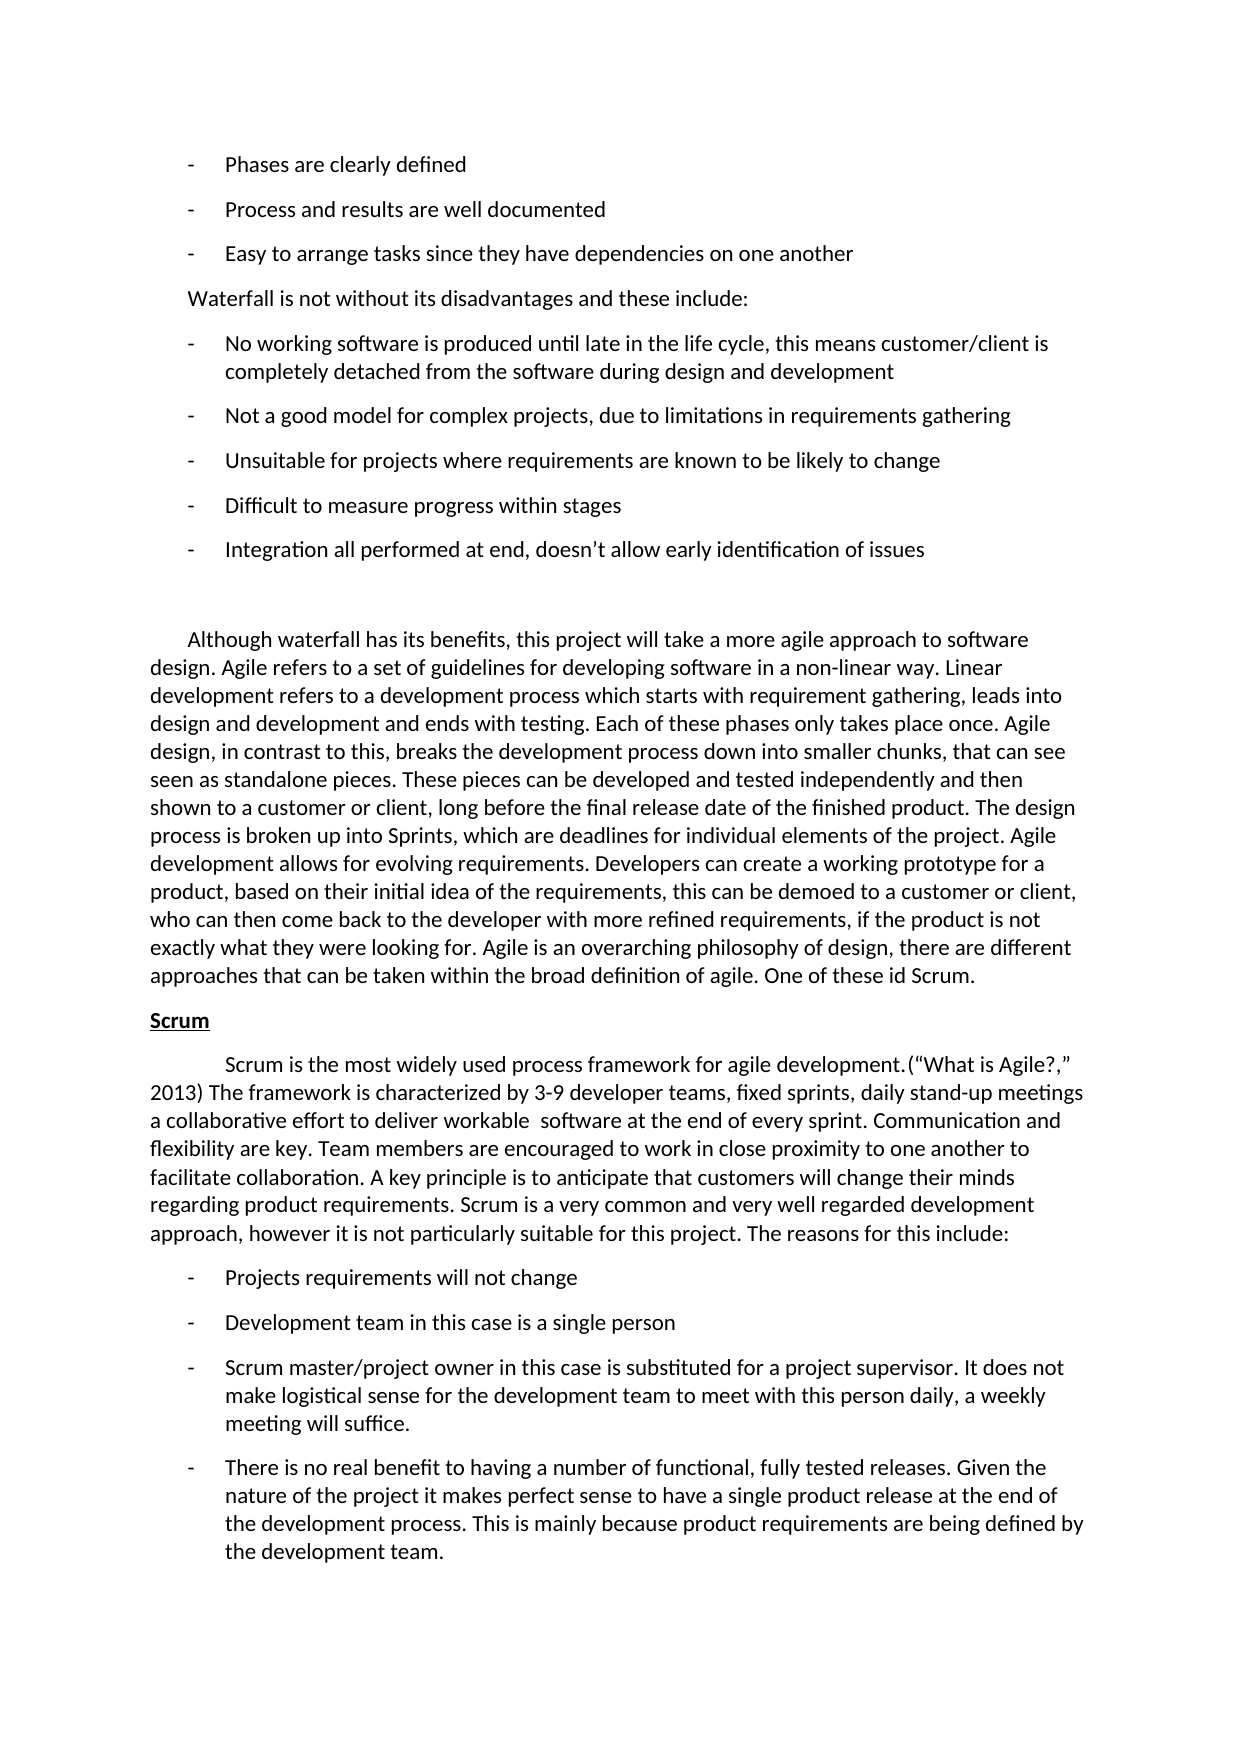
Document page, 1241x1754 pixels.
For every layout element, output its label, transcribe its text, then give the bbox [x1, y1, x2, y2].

list Phases are clearly defined [187, 150, 1090, 178]
list Process and results are well documented [187, 195, 1090, 223]
list Development team in this case is a single person [187, 1308, 1090, 1336]
list No working software is produced until late in the life cycle, this means customer/client is completely detached from the software during design and development [187, 329, 1090, 385]
text Although waterfall has its benefits, this project will take a more agile approach to software design. Agile refers to a set of guidelines for developing software in a non-linear way. Linear development refers to a development process which starts with requirement gathering, leads into design and development and ends with testing. Each of these phases only takes place once. Agile design, in contrast to this, breaks the development process down into smaller chunks, that can see seen as standalone pieces. These pieces can be developed and tested independently and then shown to a customer or client, long before the final release date of the finished product. The design process is broken up into Sprints, which are deadlines for individual elements of the project. Agile development allows for evolving requirements. Developers can create a working prototype for a product, based on their initial idea of the requirements, this can be demoed to a customer or client, who can then come back to the developer with more refined requirements, if the product is not exactly what they were looking for. Agile is an overarching philosophy of design, there are different approaches that can be taken within the broad definition of agile. One of these id Scrum. [150, 625, 1090, 989]
list Difficult to measure progress within stages [187, 491, 1090, 519]
text Scrum [150, 1006, 1090, 1034]
list Scrum master/project owner in this case is substituted for a project supervisor. It does not make logistical sense for the development team to meet with this person daily, a weekly meeting will suffice. [187, 1353, 1090, 1437]
list Easy to arrange tasks since they have dependencies on one another [187, 239, 1090, 267]
list There is no real benefit to having a number of functional, fully tested releases. Given the nature of the project it makes perfect sense to have a single product release at the end of the development process. This is mainly because product requirements are being defined by the development team. [187, 1453, 1090, 1566]
list Unsuitable for projects where requirements are known to be likely to change [187, 446, 1090, 474]
text Scrum is the most widely used process framework for agile development.(“What is Agile?,” 2013) The framework is characterized by 3-9 developer teams, fixed sprints, daily stand-up meetings a collaborative effort to deliver workable software at the end of every sprint. Communication and flexibility are key. Team members are encouraged to work in close proximity to one another to facilitate collaboration. A key principle is to anticipate that customers will change their minds regarding product requirements. Scrum is a very common and very well regarded development approach, however it is not particularly suitable for this project. The reasons for this include: [150, 1051, 1090, 1247]
text Waterfall is not without its disadvantages and these include: [187, 284, 1090, 312]
list Projects requirements will not change [187, 1263, 1090, 1291]
list Integration all performed at end, doesn’t allow early identification of issues [187, 536, 1090, 563]
list Not a good model for complex projects, due to limitations in requirements gathering [187, 401, 1090, 429]
